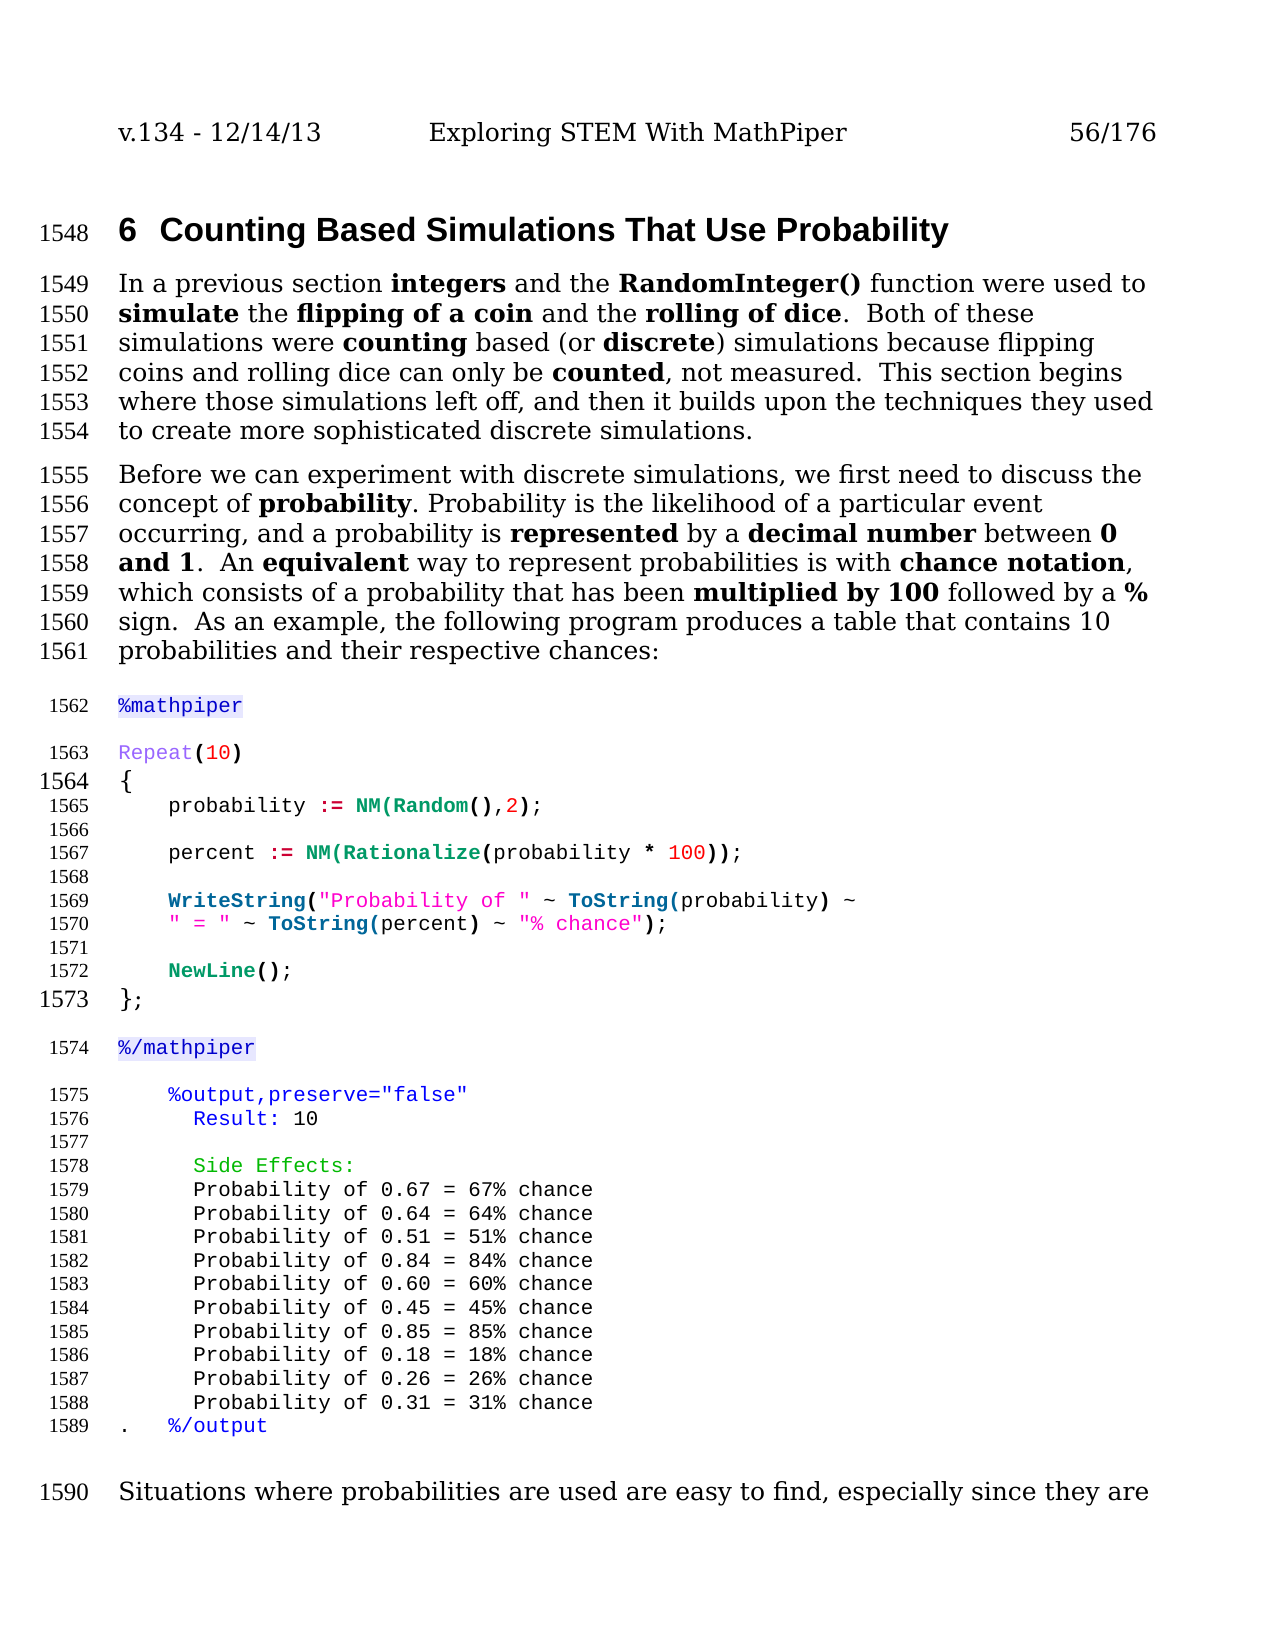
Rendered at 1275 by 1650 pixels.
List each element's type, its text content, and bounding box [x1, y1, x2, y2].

text Probability of 0.60 = 60% chance [118, 1273, 1157, 1297]
text %mathpiper [118, 695, 1157, 718]
text Before we can experiment with discrete simulations, we first need to discuss the concept of probability. Probability is the likelihood of a particular event occurring, and a probability is represented by a decimal number between 0 and 1. An equivalent way to represent probabilities is with chance notation, which consists of a probability that has been multiplied by 100 followed by a % sign. As an example, the following program produces a table that contains 10 probabilities and their respective chances: [118, 460, 1157, 665]
text percent := NM(Rationalize(probability * 100)); [118, 842, 1157, 866]
text Probability of 0.31 = 31% chance [118, 1392, 1157, 1415]
text WriteString("Probability of " ~ ToString(probability) ~ [118, 889, 1157, 913]
text " = " ~ ToString(percent) ~ "% chance"); [118, 913, 1157, 937]
text }; [118, 984, 1157, 1013]
text . %/output [118, 1415, 1157, 1439]
text probability := NM(Random(),2); [118, 795, 1157, 819]
text Probability of 0.51 = 51% chance [118, 1226, 1157, 1250]
text Probability of 0.67 = 67% chance [118, 1179, 1157, 1202]
text Probability of 0.45 = 45% chance [118, 1297, 1157, 1321]
text Probability of 0.85 = 85% chance [118, 1321, 1157, 1344]
text Result: 10 [118, 1108, 1157, 1132]
text Probability of 0.18 = 18% chance [118, 1344, 1157, 1368]
text Probability of 0.64 = 64% chance [118, 1202, 1157, 1226]
text Probability of 0.84 = 84% chance [118, 1250, 1157, 1273]
text NewLine(); [118, 961, 1157, 984]
text { [118, 766, 1157, 795]
subtitle Counting Based Simulations That Use Probability [118, 210, 1157, 248]
text %output,preserve="false" [118, 1084, 1157, 1108]
text In a previous section integers and the RandomInteger() function were used to simulate the flipping of a coin and the rolling of dice. Both of these simulations were counting based (or discrete) simulations because flipping coins and rolling dice can only be counted, not measured. This section begins where those simulations left off, and then it builds upon the techniques they used to create more sophisticated discrete simulations. [118, 269, 1157, 445]
text %/mathpiper [118, 1037, 1157, 1061]
text Probability of 0.26 = 26% chance [118, 1368, 1157, 1392]
text Situations where probabilities are used are easy to find, especially since they are [118, 1477, 1157, 1507]
text Side Effects: [118, 1155, 1157, 1179]
text Repeat(10) [118, 742, 1157, 766]
